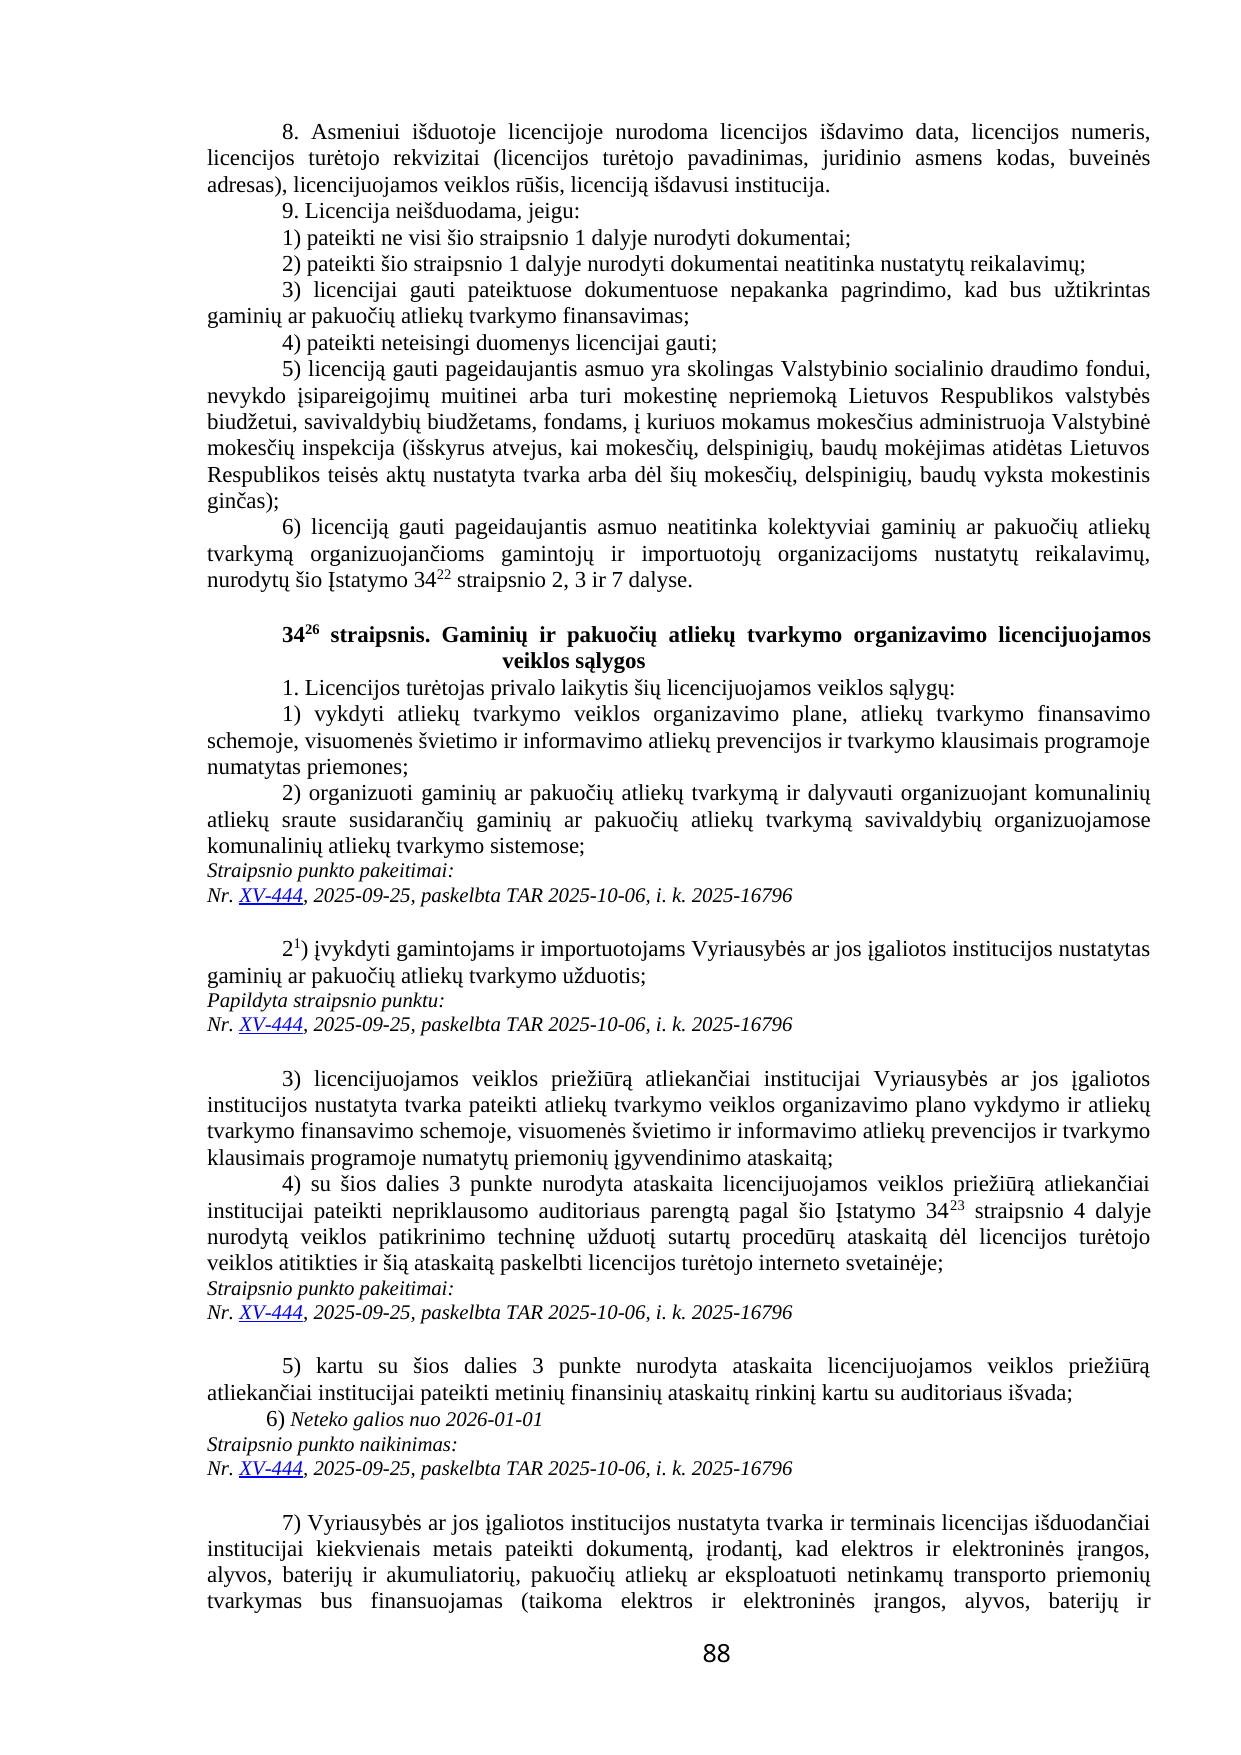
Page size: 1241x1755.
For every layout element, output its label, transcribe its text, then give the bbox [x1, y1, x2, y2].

text 5) kartu su šios dalies 3 punkte nurodyta ataskaita licencijuojamos veiklos priežiūrą atliekančiai institucijai pateikti metinių finansinių ataskaitų rinkinį kartu su auditoriaus išvada; [207, 1353, 1152, 1405]
text Nr. XV-444, 2025-09-25, paskelbta TAR 2025-10-06, i. k. 2025-16796 [207, 1300, 1152, 1324]
text Straipsnio punkto pakeitimai: [207, 1276, 1152, 1300]
text 2) pateikti šio straipsnio 1 dalyje nurodyti dokumentai neatitinka nustatytų reikalavimų; [207, 250, 1152, 276]
text 3426 straipsnis. Gaminių ir pakuočių atliekų tvarkymo organizavimo licencijuojamos veiklos sąlygos [282, 621, 1152, 674]
text Nr. XV-444, 2025-09-25, paskelbta TAR 2025-10-06, i. k. 2025-16796 [207, 1456, 1152, 1480]
text 21) įvykdyti gamintojams ir importuotojams Vyriausybės ar jos įgaliotos institucijos nustatytas gaminių ar pakuočių atliekų tvarkymo užduotis; [207, 935, 1152, 988]
text 9. Licencija neišduodama, jeigu: [207, 197, 1152, 223]
text 1. Licencijos turėtojas privalo laikytis šių licencijuojamos veiklos sąlygų: [207, 674, 1152, 700]
text 3) licencijai gauti pateiktuose dokumentuose nepakanka pagrindimo, kad bus užtikrintas gaminių ar pakuočių atliekų tvarkymo finansavimas; [207, 276, 1152, 329]
text 2) organizuoti gaminių ar pakuočių atliekų tvarkymą ir dalyvauti organizuojant komunalinių atliekų sraute susidarančių gaminių ar pakuočių atliekų tvarkymą savivaldybių organizuojamose komunalinių atliekų tvarkymo sistemose; [207, 779, 1152, 858]
text Nr. XV-444, 2025-09-25, paskelbta TAR 2025-10-06, i. k. 2025-16796 [207, 882, 1152, 907]
text 1) vykdyti atliekų tvarkymo veiklos organizavimo plane, atliekų tvarkymo finansavimo schemoje, visuomenės švietimo ir informavimo atliekų prevencijos ir tvarkymo klausimais programoje numatytas priemones; [207, 700, 1152, 779]
text 3) licencijuojamos veiklos priežiūrą atliekančiai institucijai Vyriausybės ar jos įgaliotos institucijos nustatyta tvarka pateikti atliekų tvarkymo veiklos organizavimo plano vykdymo ir atliekų tvarkymo finansavimo schemoje, visuomenės švietimo ir informavimo atliekų prevencijos ir tvarkymo klausimais programoje numatytų priemonių įgyvendinimo ataskaitą; [207, 1065, 1152, 1170]
text 5) licenciją gauti pageidaujantis asmuo yra skolingas Valstybinio socialinio draudimo fondui, nevykdo įsipareigojimų muitinei arba turi mokestinę nepriemoką Lietuvos Respublikos valstybės biudžetui, savivaldybių biudžetams, fondams, į kuriuos mokamus mokesčius administruoja Valstybinė mokesčių inspekcija (išskyrus atvejus, kai mokesčių, delspinigių, baudų mokėjimas atidėtas Lietuvos Respublikos teisės aktų nustatyta tvarka arba dėl šių mokesčių, delspinigių, baudų vyksta mokestinis ginčas); [207, 355, 1152, 513]
text 7) Vyriausybės ar jos įgaliotos institucijos nustatyta tvarka ir terminais licencijas išduodančiai institucijai kiekvienais metais pateikti dokumentą, įrodantį, kad elektros ir elektroninės įrangos, alyvos, baterijų ir akumuliatorių, pakuočių atliekų ar eksploatuoti netinkamų transporto priemonių tvarkymas bus finansuojamas (taikoma elektros ir elektroninės įrangos, alyvos, baterijų ir [207, 1508, 1152, 1614]
text 4) su šios dalies 3 punkte nurodyta ataskaita licencijuojamos veiklos priežiūrą atliekančiai institucijai pateikti nepriklausomo auditoriaus parengtą pagal šio Įstatymo 3423 straipsnio 4 dalyje nurodytą veiklos patikrinimo techninę užduotį sutartų procedūrų ataskaitą dėl licencijos turėtojo veiklos atitikties ir šią ataskaitą paskelbti licencijos turėtojo interneto svetainėje; [207, 1170, 1152, 1276]
text 8. Asmeniui išduotoje licencijoje nurodoma licencijos išdavimo data, licencijos numeris, licencijos turėtojo rekvizitai (licencijos turėtojo pavadinimas, juridinio asmens kodas, buveinės adresas), licencijuojamos veiklos rūšis, licenciją išdavusi institucija. [207, 118, 1152, 197]
text Straipsnio punkto pakeitimai: [207, 858, 1152, 882]
text 6) Neteko galios nuo 2026-01-01 [207, 1405, 1152, 1432]
text 1) pateikti ne visi šio straipsnio 1 dalyje nurodyti dokumentai; [207, 223, 1152, 250]
text Papildyta straipsnio punktu: [207, 988, 1152, 1012]
text Nr. XV-444, 2025-09-25, paskelbta TAR 2025-10-06, i. k. 2025-16796 [207, 1012, 1152, 1036]
text Straipsnio punkto naikinimas: [207, 1432, 1152, 1456]
text 4) pateikti neteisingi duomenys licencijai gauti; [207, 329, 1152, 355]
text 6) licenciją gauti pageidaujantis asmuo neatitinka kolektyviai gaminių ar pakuočių atliekų tvarkymą organizuojančioms gamintojų ir importuotojų organizacijoms nustatytų reikalavimų, nurodytų šio Įstatymo 3422 straipsnio 2, 3 ir 7 dalyse. [207, 513, 1152, 592]
